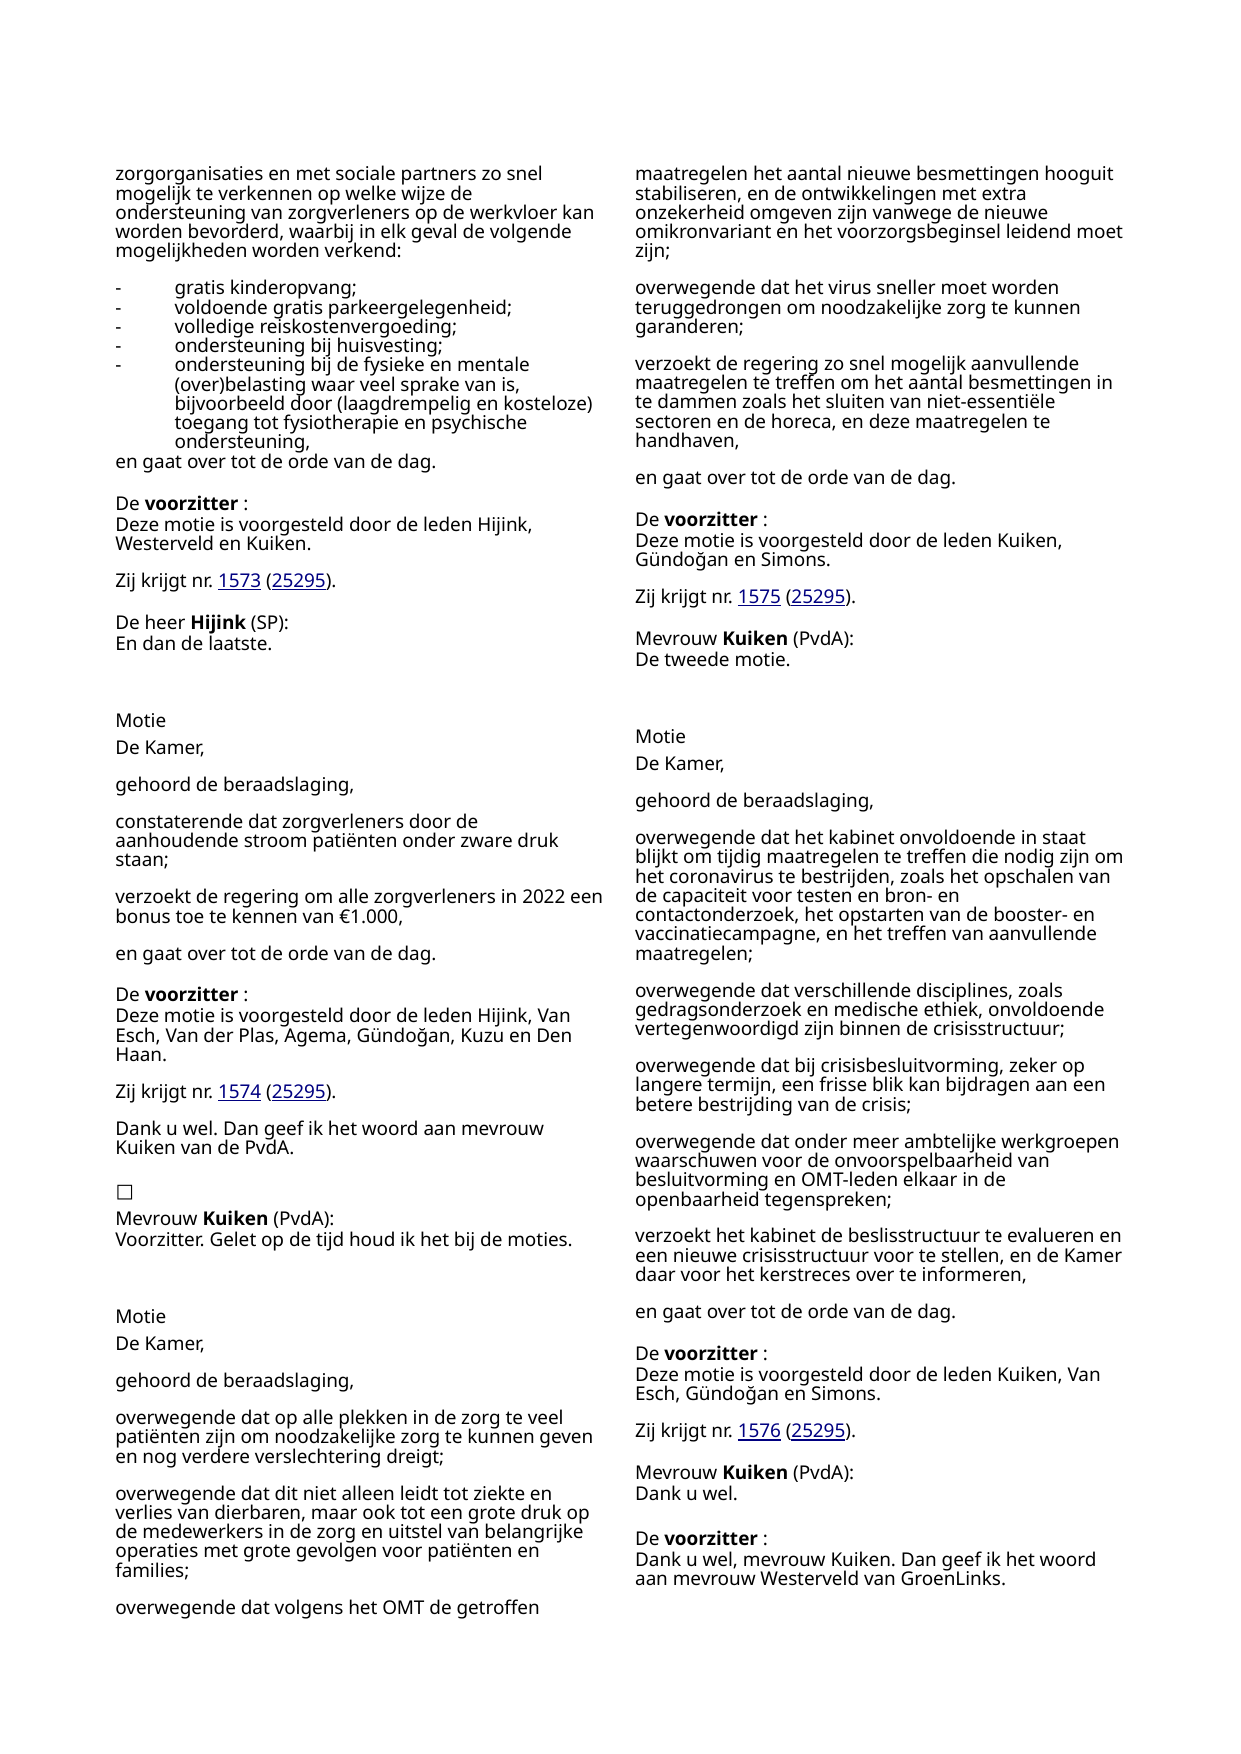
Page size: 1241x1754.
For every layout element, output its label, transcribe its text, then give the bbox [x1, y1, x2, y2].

text En dan de laatste. [115, 634, 605, 654]
text en gaat over tot de orde van de dag. [635, 1303, 1125, 1322]
text Motie [115, 1303, 605, 1329]
text Dank u wel, mevrouw Kuiken. Dan geef ik het woord aan mevrouw Westerveld van GroenLinks. [635, 1551, 1125, 1589]
text Deze motie is voorgesteld door de leden Hijink, Westerveld en Kuiken. [115, 516, 605, 554]
text constaterende dat zorgverleners door de aanhoudende stroom patiënten onder zware druk staan; [115, 813, 605, 871]
text gehoord de beraadslaging, [115, 1372, 605, 1391]
list ondersteuning bij huisvesting; [115, 337, 605, 356]
text overwegende dat bij crisisbesluitvorming, zeker op langere termijn, een frisse blik kan bijdragen aan een betere bestrijding van de crisis; [635, 1057, 1125, 1115]
text verzoekt het kabinet de beslisstructuur te evalueren en een nieuwe crisisstructuur voor te stellen, en de Kamer daar voor het kerstreces over te informeren, [635, 1227, 1125, 1285]
text Mevrouw Kuiken (PvdA): [635, 1459, 1125, 1485]
text ⬜ [115, 1179, 605, 1205]
text Zij krijgt nr. 1573 (25295). [115, 572, 605, 591]
text Mevrouw Kuiken (PvdA): [635, 625, 1125, 651]
text Voorzitter. Gelet op de tijd houd ik het bij de moties. [115, 1231, 605, 1250]
text De voorzitter : [635, 1525, 1125, 1551]
text Deze motie is voorgesteld door de leden Kuiken, Van Esch, Gündoğan en Simons. [635, 1366, 1125, 1404]
text Zij krijgt nr. 1576 (25295). [635, 1422, 1125, 1441]
text gehoord de beraadslaging, [115, 776, 605, 795]
text overwegende dat het kabinet onvoldoende in staat blijkt om tijdig maatregelen te treffen die nodig zijn om het coronavirus te bestrijden, zoals het opschalen van de capaciteit voor testen en bron- en contactonderzoek, het opstarten van de booster- en vaccinatiecampagne, en het treffen van aanvullende maatregelen; [635, 829, 1125, 964]
list volledige reiskostenvergoeding; [115, 318, 605, 337]
text overwegende dat verschillende disciplines, zoals gedragsonderzoek en medische ethiek, onvoldoende vertegenwoordigd zijn binnen de crisisstructuur; [635, 982, 1125, 1039]
text en gaat over tot de orde van de dag. [635, 469, 1125, 488]
text Motie [635, 723, 1125, 749]
list ondersteuning bij de fysieke en mentale (over)belasting waar veel sprake van is, bijvoorbeeld door (laagdrempelig en kosteloze) toegang tot fysiotherapie en psychische ondersteuning, [115, 356, 605, 453]
text zorgorganisaties en met sociale partners zo snel mogelijk te verkennen op welke wijze de ondersteuning van zorgverleners op de werkvloer kan worden bevorderd, waarbij in elk geval de volgende mogelijkheden worden verkend: [115, 165, 605, 262]
text overwegende dat dit niet alleen leidt tot ziekte en verlies van dierbaren, maar ook tot een grote druk op de medewerkers in de zorg en uitstel van belangrijke operaties met grote gevolgen voor patiënten en families; [115, 1485, 605, 1581]
text Dank u wel. Dan geef ik het woord aan mevrouw Kuiken van de PvdA. [115, 1120, 605, 1158]
text Zij krijgt nr. 1574 (25295). [115, 1083, 605, 1102]
text verzoekt de regering om alle zorgverleners in 2022 een bonus toe te kennen van €1.000, [115, 888, 605, 927]
list gratis kinderopvang; [115, 279, 605, 299]
text Deze motie is voorgesteld door de leden Kuiken, Gündoğan en Simons. [635, 532, 1125, 570]
text verzoekt de regering zo snel mogelijk aanvullende maatregelen te treffen om het aantal besmettingen in te dammen zoals het sluiten van niet-essentiële sectoren en de horeca, en deze maatregelen te handhaven, [635, 355, 1125, 451]
text Deze motie is voorgesteld door de leden Hijink, Van Esch, Van der Plas, Agema, Gündoğan, Kuzu en Den Haan. [115, 1007, 605, 1065]
text De voorzitter : [635, 506, 1125, 532]
text De Kamer, [115, 739, 605, 758]
text en gaat over tot de orde van de dag. [115, 453, 605, 472]
text overwegende dat volgens het OMT de getroffen [115, 1599, 605, 1618]
text Dank u wel. [635, 1485, 1125, 1504]
text De voorzitter : [115, 490, 605, 516]
list voldoende gratis parkeergelegenheid; [115, 299, 605, 318]
text De voorzitter : [635, 1340, 1125, 1366]
text De tweede motie. [635, 651, 1125, 670]
text De Kamer, [115, 1335, 605, 1354]
text gehoord de beraadslaging, [635, 792, 1125, 811]
text maatregelen het aantal nieuwe besmettingen hooguit stabiliseren, en de ontwikkelingen met extra onzekerheid omgeven zijn vanwege de nieuwe omikronvariant en het voorzorgsbeginsel leidend moet zijn; [635, 165, 1125, 262]
text overwegende dat onder meer ambtelijke werkgroepen waarschuwen voor de onvoorspelbaarheid van besluitvorming en OMT-leden elkaar in de openbaarheid tegenspreken; [635, 1133, 1125, 1210]
text overwegende dat op alle plekken in de zorg te veel patiënten zijn om noodzakelijke zorg te kunnen geven en nog verdere verslechtering dreigt; [115, 1409, 605, 1467]
text Zij krijgt nr. 1575 (25295). [635, 588, 1125, 607]
text overwegende dat het virus sneller moet worden teruggedrongen om noodzakelijke zorg te kunnen garanderen; [635, 279, 1125, 337]
text en gaat over tot de orde van de dag. [115, 945, 605, 964]
text De heer Hijink (SP): [115, 609, 605, 634]
text De Kamer, [635, 755, 1125, 774]
text De voorzitter : [115, 982, 605, 1007]
text Mevrouw Kuiken (PvdA): [115, 1205, 605, 1231]
text Motie [115, 707, 605, 733]
